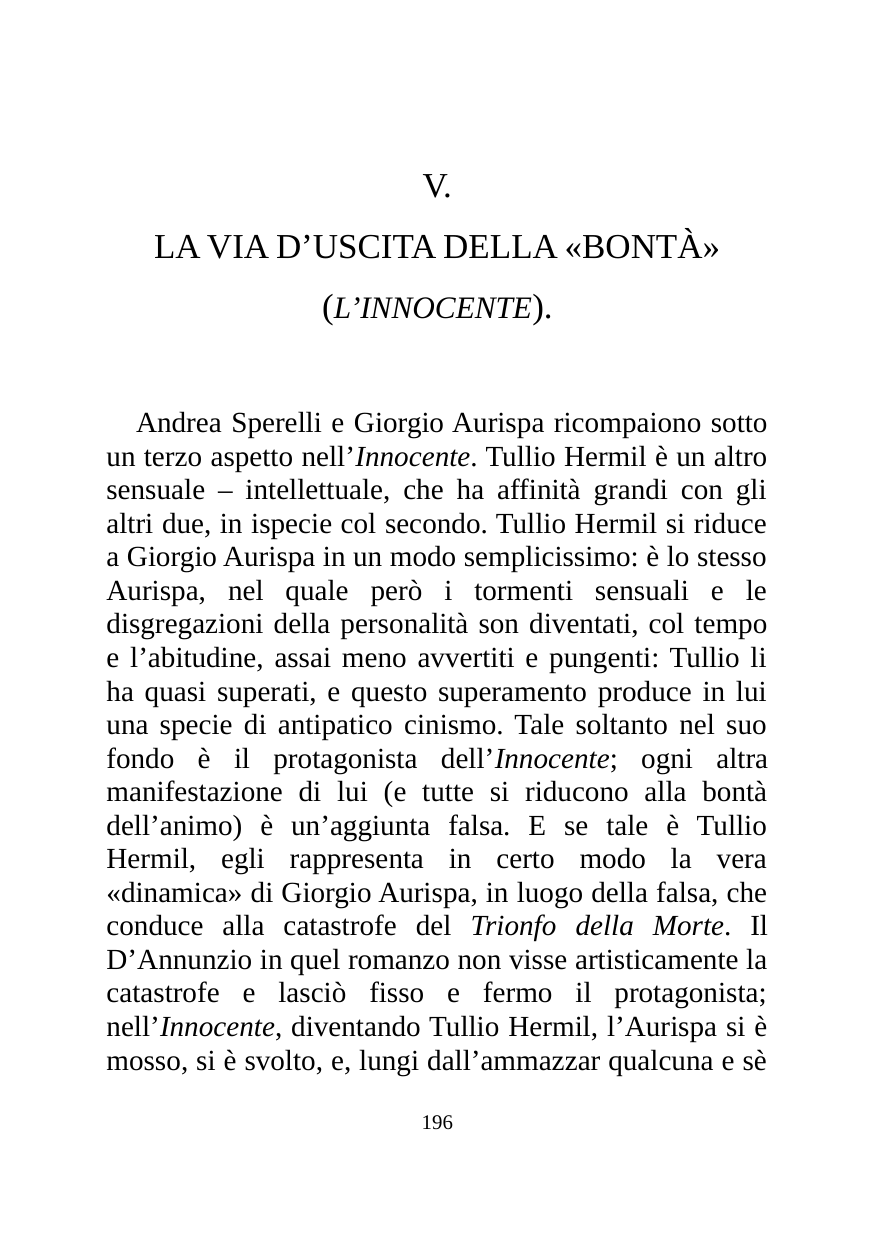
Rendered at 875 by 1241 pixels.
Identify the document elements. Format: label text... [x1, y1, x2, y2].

subtitle V. LA VIA D’USCITA DELLA «BONTÀ» (L’INNOCENTE). [106, 165, 768, 326]
text Andrea Sperelli e Giorgio Aurispa ricompaiono sotto un terzo aspetto nell’Innocente. Tullio Hermil è un altro sensuale – intellettuale, che ha affinità grandi con gli altri due, in ispecie col secondo. Tullio Hermil si riduce a Giorgio Aurispa in un modo semplicissimo: è lo stesso Aurispa, nel quale però i tormenti sensuali e le disgregazioni della personalità son diventati, col tempo e l’abitudine, assai meno avvertiti e pungenti: Tullio li ha quasi superati, e questo superamento produce in lui una specie di antipatico cinismo. Tale soltanto nel suo fondo è il protagonista dell’Innocente; ogni altra manifestazione di lui (e tutte si riducono alla bontà dell’animo) è un’aggiunta falsa. E se tale è Tullio Hermil, egli rappresenta in certo modo la vera «dinamica» di Giorgio Aurispa, in luogo della falsa, che conduce alla catastrofe del Trionfo della Morte. Il D’Annunzio in quel romanzo non visse artisticamente la catastrofe e lasciò fisso e fermo il protagonista; nell’Innocente, diventando Tullio Hermil, l’Aurispa si è mosso, si è svolto, e, lungi dall’ammazzar qualcuna e sè [106, 405, 768, 1076]
